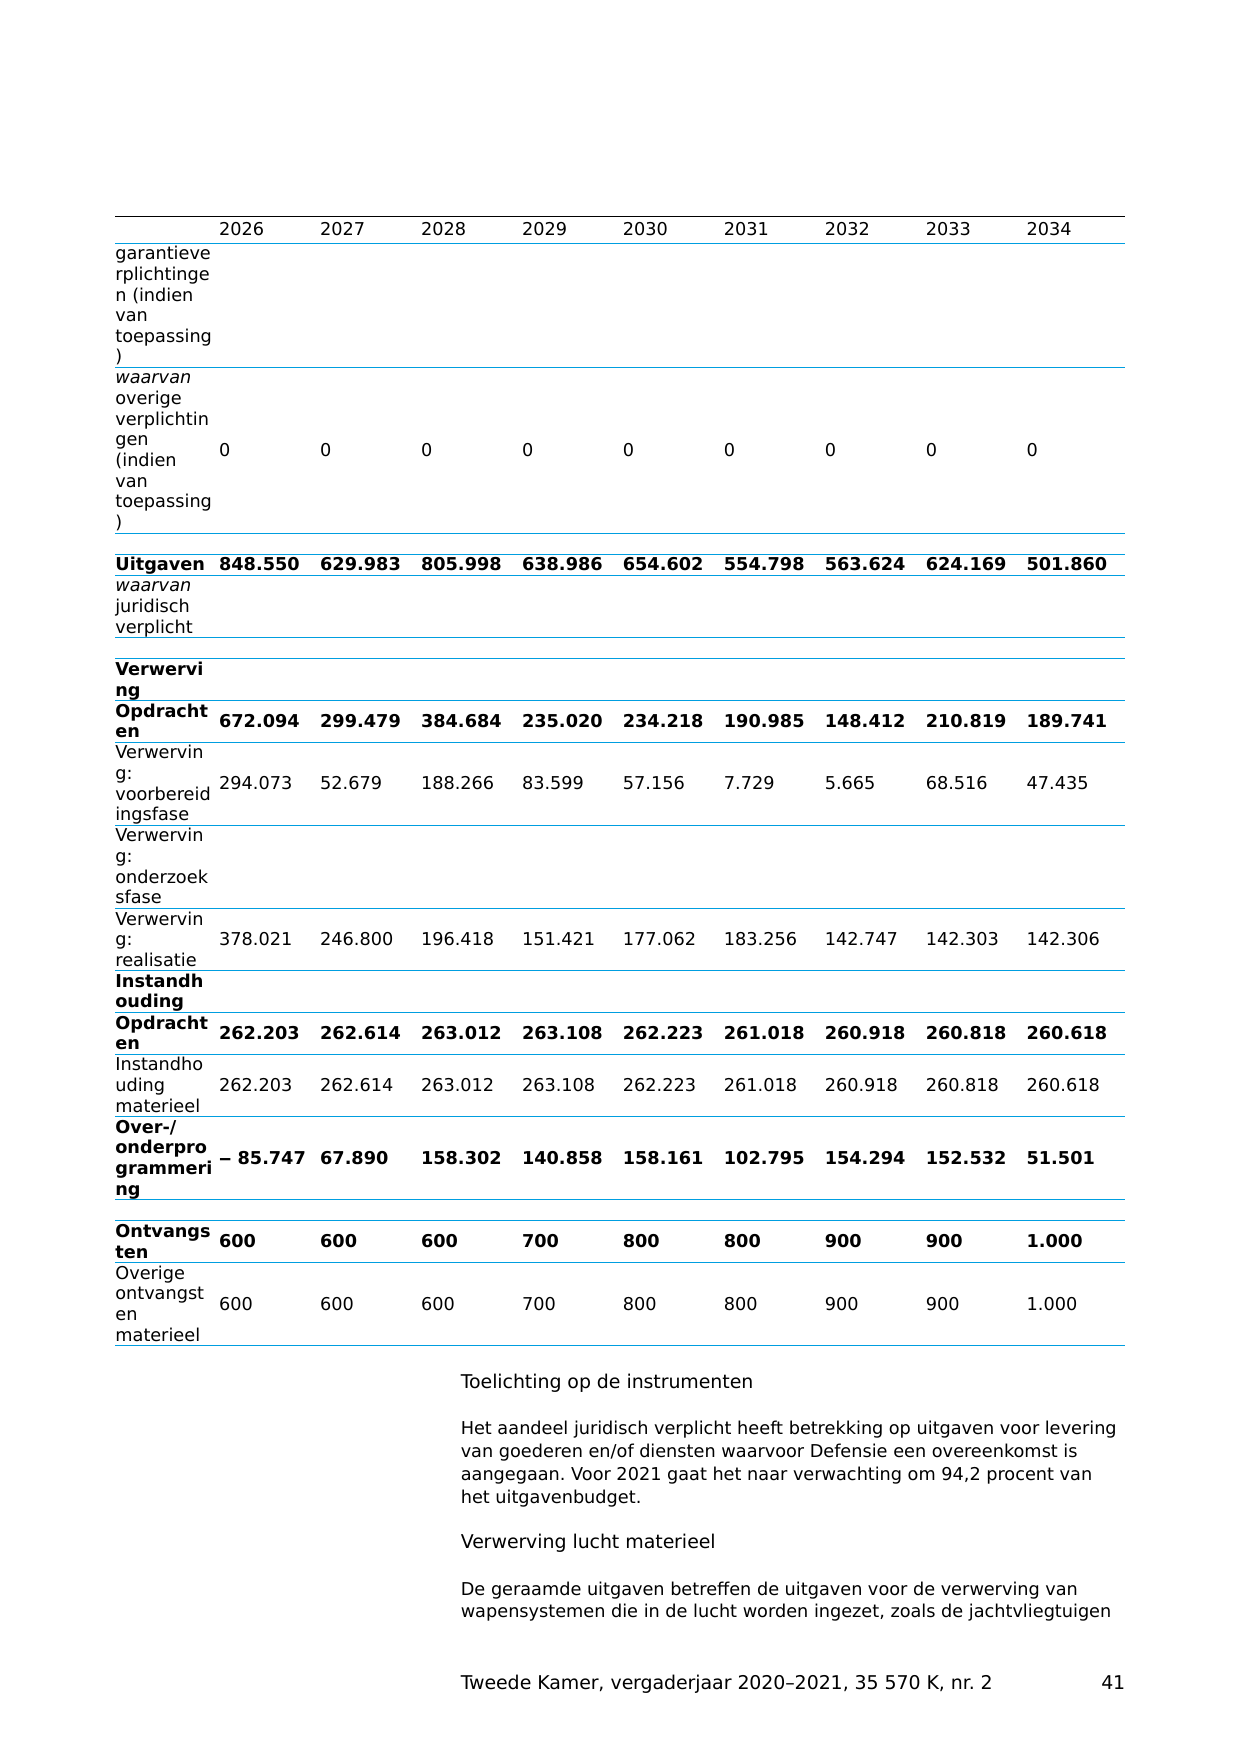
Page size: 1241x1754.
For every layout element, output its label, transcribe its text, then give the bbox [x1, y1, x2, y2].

table_cell [519, 659, 620, 700]
table_cell 140.858 [519, 1117, 620, 1199]
table_cell 148.412 [822, 701, 923, 742]
table_cell [1024, 576, 1125, 637]
table_cell 900 [822, 1263, 923, 1345]
table_cell 196.418 [418, 909, 519, 970]
table_cell 600 [216, 1263, 317, 1345]
table_cell [620, 244, 721, 367]
table_cell 102.795 [721, 1117, 822, 1199]
table_cell [1024, 244, 1125, 367]
table_cell [721, 659, 822, 700]
table_cell 654.602 [620, 555, 721, 575]
table_cell 0 [620, 368, 721, 532]
table_cell 2032 [822, 217, 923, 243]
table_cell [923, 971, 1023, 1012]
table_cell 52.679 [317, 743, 418, 825]
table_cell 188.266 [418, 743, 519, 825]
table_cell 600 [418, 1263, 519, 1345]
table_cell [721, 576, 822, 637]
table_cell 263.108 [519, 1013, 620, 1054]
table_cell 629.983 [317, 555, 418, 575]
table_cell 262.223 [620, 1013, 721, 1054]
table_cell 234.218 [620, 701, 721, 742]
table_cell 183.256 [721, 909, 822, 970]
table_cell Over-/ onderprogrammering [115, 1117, 216, 1199]
table_cell 378.021 [216, 909, 317, 970]
table_cell Instandhouding [115, 971, 216, 1012]
table_cell [418, 659, 519, 700]
table_cell 501.860 [1024, 555, 1125, 575]
table_cell 2029 [519, 217, 620, 243]
table_cell [418, 534, 519, 554]
table_cell [519, 826, 620, 908]
table_cell [822, 638, 923, 658]
table_cell 624.169 [923, 555, 1023, 575]
table_cell [317, 971, 418, 1012]
table_cell 262.203 [216, 1013, 317, 1054]
table_cell 5.665 [822, 743, 923, 825]
table_cell 0 [317, 368, 418, 532]
table_cell 1.000 [1024, 1221, 1125, 1262]
table_cell Opdrachten [115, 701, 216, 742]
table_cell 672.094 [216, 701, 317, 742]
table_cell [115, 638, 216, 658]
table_cell 600 [216, 1221, 317, 1262]
table_cell 263.012 [418, 1013, 519, 1054]
table_cell [620, 826, 721, 908]
table_cell [418, 576, 519, 637]
table_cell 900 [822, 1221, 923, 1262]
table_cell [721, 826, 822, 908]
table_cell Verwerving: voorbereidingsfase [115, 743, 216, 825]
table_cell [519, 638, 620, 658]
table_cell [216, 638, 317, 658]
table_cell 800 [620, 1263, 721, 1345]
table_cell 142.303 [923, 909, 1023, 970]
table_cell 0 [216, 368, 317, 532]
table_cell 154.294 [822, 1117, 923, 1199]
table_cell Instandhouding materieel [115, 1055, 216, 1116]
table_cell 47.435 [1024, 743, 1125, 825]
table_cell [317, 534, 418, 554]
table_cell 554.798 [721, 555, 822, 575]
table_cell [1024, 638, 1125, 658]
table_cell 261.018 [721, 1013, 822, 1054]
table_cell [519, 244, 620, 367]
table_cell [418, 638, 519, 658]
table_cell 2031 [721, 217, 822, 243]
table_cell 805.998 [418, 555, 519, 575]
table_cell [620, 659, 721, 700]
table_cell [923, 659, 1023, 700]
table_cell [721, 971, 822, 1012]
table_cell 294.073 [216, 743, 317, 825]
table_cell [923, 638, 1023, 658]
table_cell garantieverplichtingen (indien van toepassing) [115, 244, 216, 367]
table_cell [620, 971, 721, 1012]
table_cell 190.985 [721, 701, 822, 742]
table_cell Opdrachten [115, 1013, 216, 1054]
table_cell [519, 1200, 620, 1220]
table_cell [1024, 534, 1125, 554]
table_cell 600 [418, 1221, 519, 1262]
table_cell [1024, 971, 1125, 1012]
table_cell waarvan overige verplichtingen (indien van toepassing) [115, 368, 216, 532]
table_cell [822, 534, 923, 554]
table_cell [721, 638, 822, 658]
table_cell Ontvangsten [115, 1221, 216, 1262]
text De geraamde uitgaven betreffen de uitgaven voor de verwerving van wapensystemen die in de lucht worden ingezet, zoals de jachtvliegtuigen [461, 1577, 1125, 1622]
title Verwerving lucht materieel [461, 1531, 1125, 1553]
table_cell 210.819 [923, 701, 1023, 742]
table_cell 2034 [1024, 217, 1125, 243]
table_cell 83.599 [519, 743, 620, 825]
table_cell 800 [721, 1263, 822, 1345]
table_cell 600 [317, 1221, 418, 1262]
table_cell Uitgaven [115, 555, 216, 575]
table_cell 0 [923, 368, 1023, 532]
table_cell 262.614 [317, 1055, 418, 1116]
table_cell 158.302 [418, 1117, 519, 1199]
table_cell [1024, 659, 1125, 700]
table_cell [317, 576, 418, 637]
table_cell [822, 971, 923, 1012]
table_cell [822, 826, 923, 908]
table_cell 263.012 [418, 1055, 519, 1116]
table_cell 7.729 [721, 743, 822, 825]
table_cell 142.747 [822, 909, 923, 970]
table_cell 67.890 [317, 1117, 418, 1199]
table_cell [317, 659, 418, 700]
table_cell [822, 659, 923, 700]
table_cell 2028 [418, 217, 519, 243]
text Het aandeel juridisch verplicht heeft betrekking op uitgaven voor levering van goederen en/of diensten waarvoor Defensie een overeenkomst is aangegaan. Voor 2021 gaat het naar verwachting om 94,2 procent van het uitgavenbudget. [461, 1416, 1125, 1508]
table_cell Verwerving: realisatie [115, 909, 216, 970]
table_cell [620, 534, 721, 554]
table_cell 299.479 [317, 701, 418, 742]
table_cell [519, 534, 620, 554]
table_cell 260.618 [1024, 1055, 1125, 1116]
table_cell [923, 826, 1023, 908]
table_cell 2033 [923, 217, 1023, 243]
table_cell ‒ 85.747 [216, 1117, 317, 1199]
table_cell 263.108 [519, 1055, 620, 1116]
table_cell [418, 244, 519, 367]
table_cell 260.818 [923, 1013, 1023, 1054]
table_cell [216, 534, 317, 554]
table_cell waarvan juridisch verplicht [115, 576, 216, 637]
table_cell 152.532 [923, 1117, 1023, 1199]
table_cell 246.800 [317, 909, 418, 970]
table_cell 158.161 [620, 1117, 721, 1199]
table_cell 0 [822, 368, 923, 532]
table_cell 260.818 [923, 1055, 1023, 1116]
table_cell [923, 576, 1023, 637]
table_cell [721, 244, 822, 367]
table_cell 51.501 [1024, 1117, 1125, 1199]
table_cell 700 [519, 1263, 620, 1345]
table_cell 600 [317, 1263, 418, 1345]
table_cell Verwerving [115, 659, 216, 700]
table_cell 262.614 [317, 1013, 418, 1054]
table_cell [216, 659, 317, 700]
title Toelichting op de instrumenten [461, 1371, 1125, 1393]
table_cell 261.018 [721, 1055, 822, 1116]
table_cell [115, 217, 216, 243]
table_cell [216, 1200, 317, 1220]
table_cell [923, 534, 1023, 554]
table_cell 151.421 [519, 909, 620, 970]
table_cell [1024, 826, 1125, 908]
table_cell 0 [1024, 368, 1125, 532]
table_cell 700 [519, 1221, 620, 1262]
table_cell [1024, 1200, 1125, 1220]
table_cell 1.000 [1024, 1263, 1125, 1345]
table_cell [216, 971, 317, 1012]
table_cell 68.516 [923, 743, 1023, 825]
table_cell [317, 1200, 418, 1220]
table_cell 189.741 [1024, 701, 1125, 742]
table_cell Verwerving: onderzoeksfase [115, 826, 216, 908]
table_cell [418, 971, 519, 1012]
table_cell [317, 826, 418, 908]
table_cell 262.223 [620, 1055, 721, 1116]
table_cell 262.203 [216, 1055, 317, 1116]
table_cell [822, 1200, 923, 1220]
table_cell [721, 1200, 822, 1220]
table_cell 260.618 [1024, 1013, 1125, 1054]
table_cell 0 [721, 368, 822, 532]
table_cell Overige ontvangsten materieel [115, 1263, 216, 1345]
table_cell 800 [620, 1221, 721, 1262]
table_cell [822, 576, 923, 637]
table_cell 800 [721, 1221, 822, 1262]
table_cell [317, 638, 418, 658]
table_cell [418, 1200, 519, 1220]
table_cell [115, 534, 216, 554]
table_cell 2026 [216, 217, 317, 243]
table_cell [620, 638, 721, 658]
table_cell [620, 576, 721, 637]
table_cell 0 [418, 368, 519, 532]
table_cell [519, 971, 620, 1012]
table_cell [418, 826, 519, 908]
table_cell [923, 1200, 1023, 1220]
table_cell [216, 244, 317, 367]
table_cell [620, 1200, 721, 1220]
table_cell 142.306 [1024, 909, 1125, 970]
table_cell 563.624 [822, 555, 923, 575]
table_cell 235.020 [519, 701, 620, 742]
table_cell [822, 244, 923, 367]
table_cell 260.918 [822, 1013, 923, 1054]
table_cell 384.684 [418, 701, 519, 742]
table_cell 638.986 [519, 555, 620, 575]
table_cell 2030 [620, 217, 721, 243]
table_cell 260.918 [822, 1055, 923, 1116]
table_cell [923, 244, 1023, 367]
table_cell 900 [923, 1263, 1023, 1345]
table_cell 848.550 [216, 555, 317, 575]
table_cell [519, 576, 620, 637]
table_cell [216, 576, 317, 637]
table_header Artikel 4 Lucht materieel (bedragen x € 1.000) [115, 191, 1125, 216]
table_cell [721, 534, 822, 554]
table_cell 57.156 [620, 743, 721, 825]
table_cell 2027 [317, 217, 418, 243]
table_cell [317, 244, 418, 367]
table_cell 900 [923, 1221, 1023, 1262]
table_cell 177.062 [620, 909, 721, 970]
table_cell [216, 826, 317, 908]
table_cell 0 [519, 368, 620, 532]
table_cell [115, 1200, 216, 1220]
